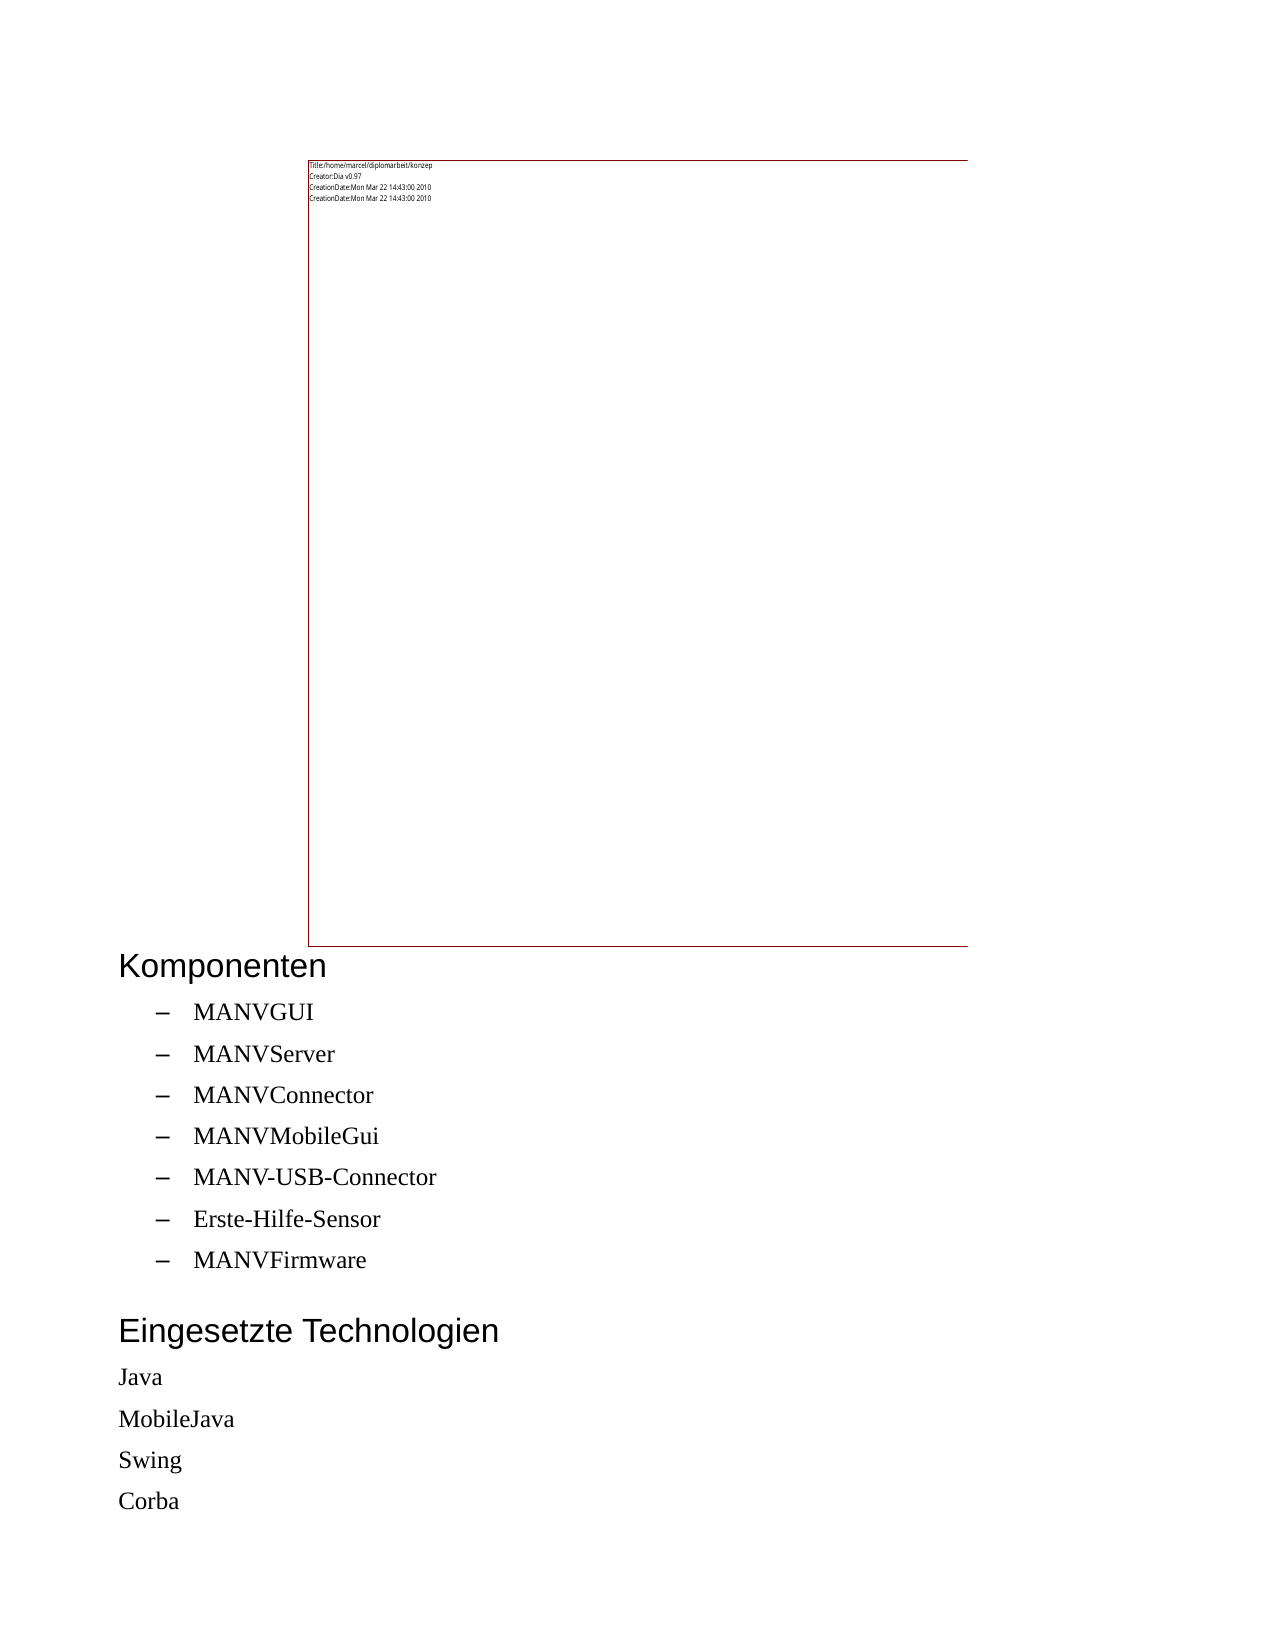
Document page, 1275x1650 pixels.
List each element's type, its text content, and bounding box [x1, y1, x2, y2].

list MANVServer [156, 1039, 1157, 1067]
subtitle Komponenten [118, 530, 1157, 985]
list MANVConnector [156, 1080, 1157, 1109]
list MANVMobileGui [156, 1121, 1157, 1150]
subtitle Eingesetzte Technologien [118, 1311, 1157, 1350]
list MANV-USB-Connector [156, 1162, 1157, 1191]
text Swing [118, 1445, 1157, 1474]
list Erste-Hilfe-Sensor [156, 1204, 1157, 1232]
text Corba [118, 1486, 1157, 1515]
text MobileJava [118, 1404, 1157, 1432]
text Java [118, 1362, 1157, 1391]
list MANVFirmware [156, 1245, 1157, 1274]
list MANVGUI [156, 997, 1157, 1026]
